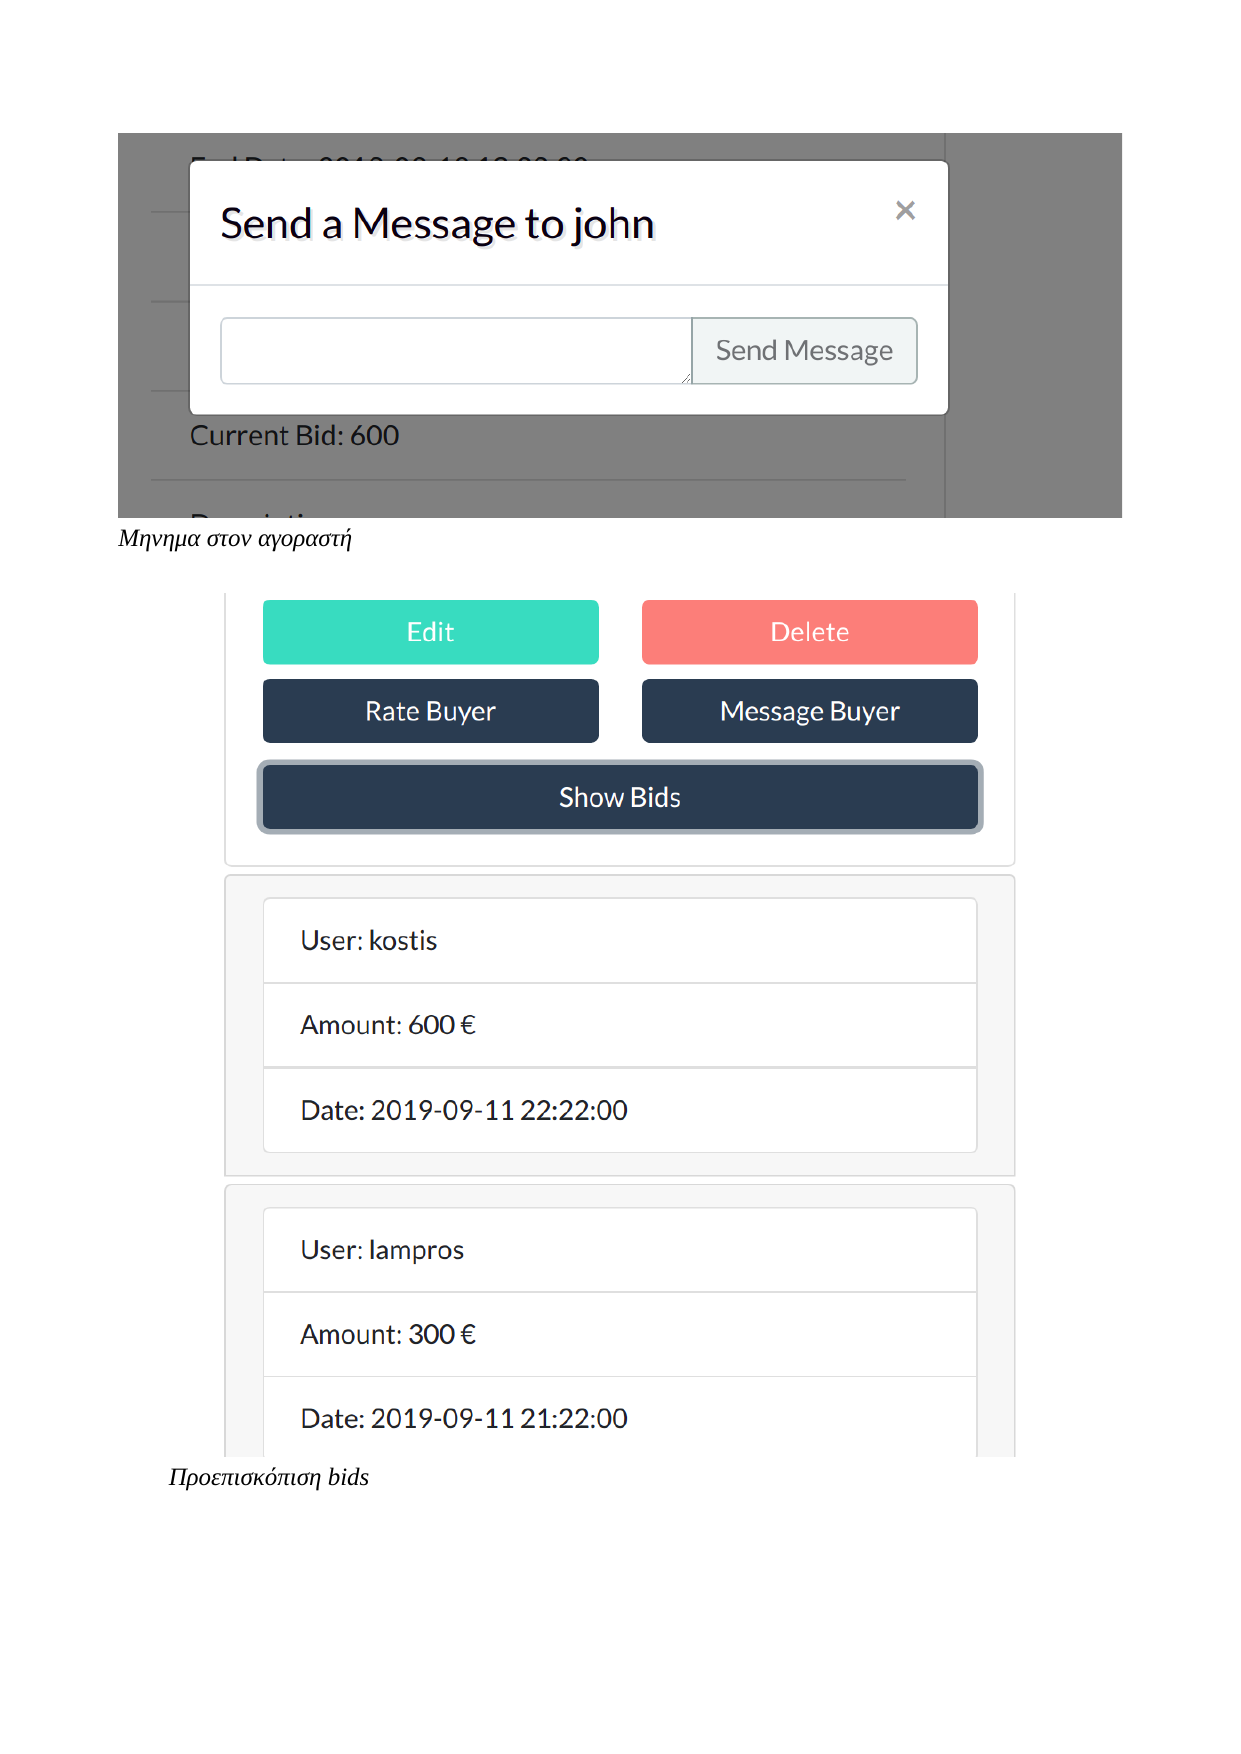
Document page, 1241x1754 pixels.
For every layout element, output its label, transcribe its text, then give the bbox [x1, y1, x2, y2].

picture [118, 133, 1123, 518]
text Μηνημα στον αγοραστή [118, 518, 1122, 552]
picture [168, 593, 1072, 1457]
text Προεπισκόπιση bids [168, 1457, 1072, 1491]
